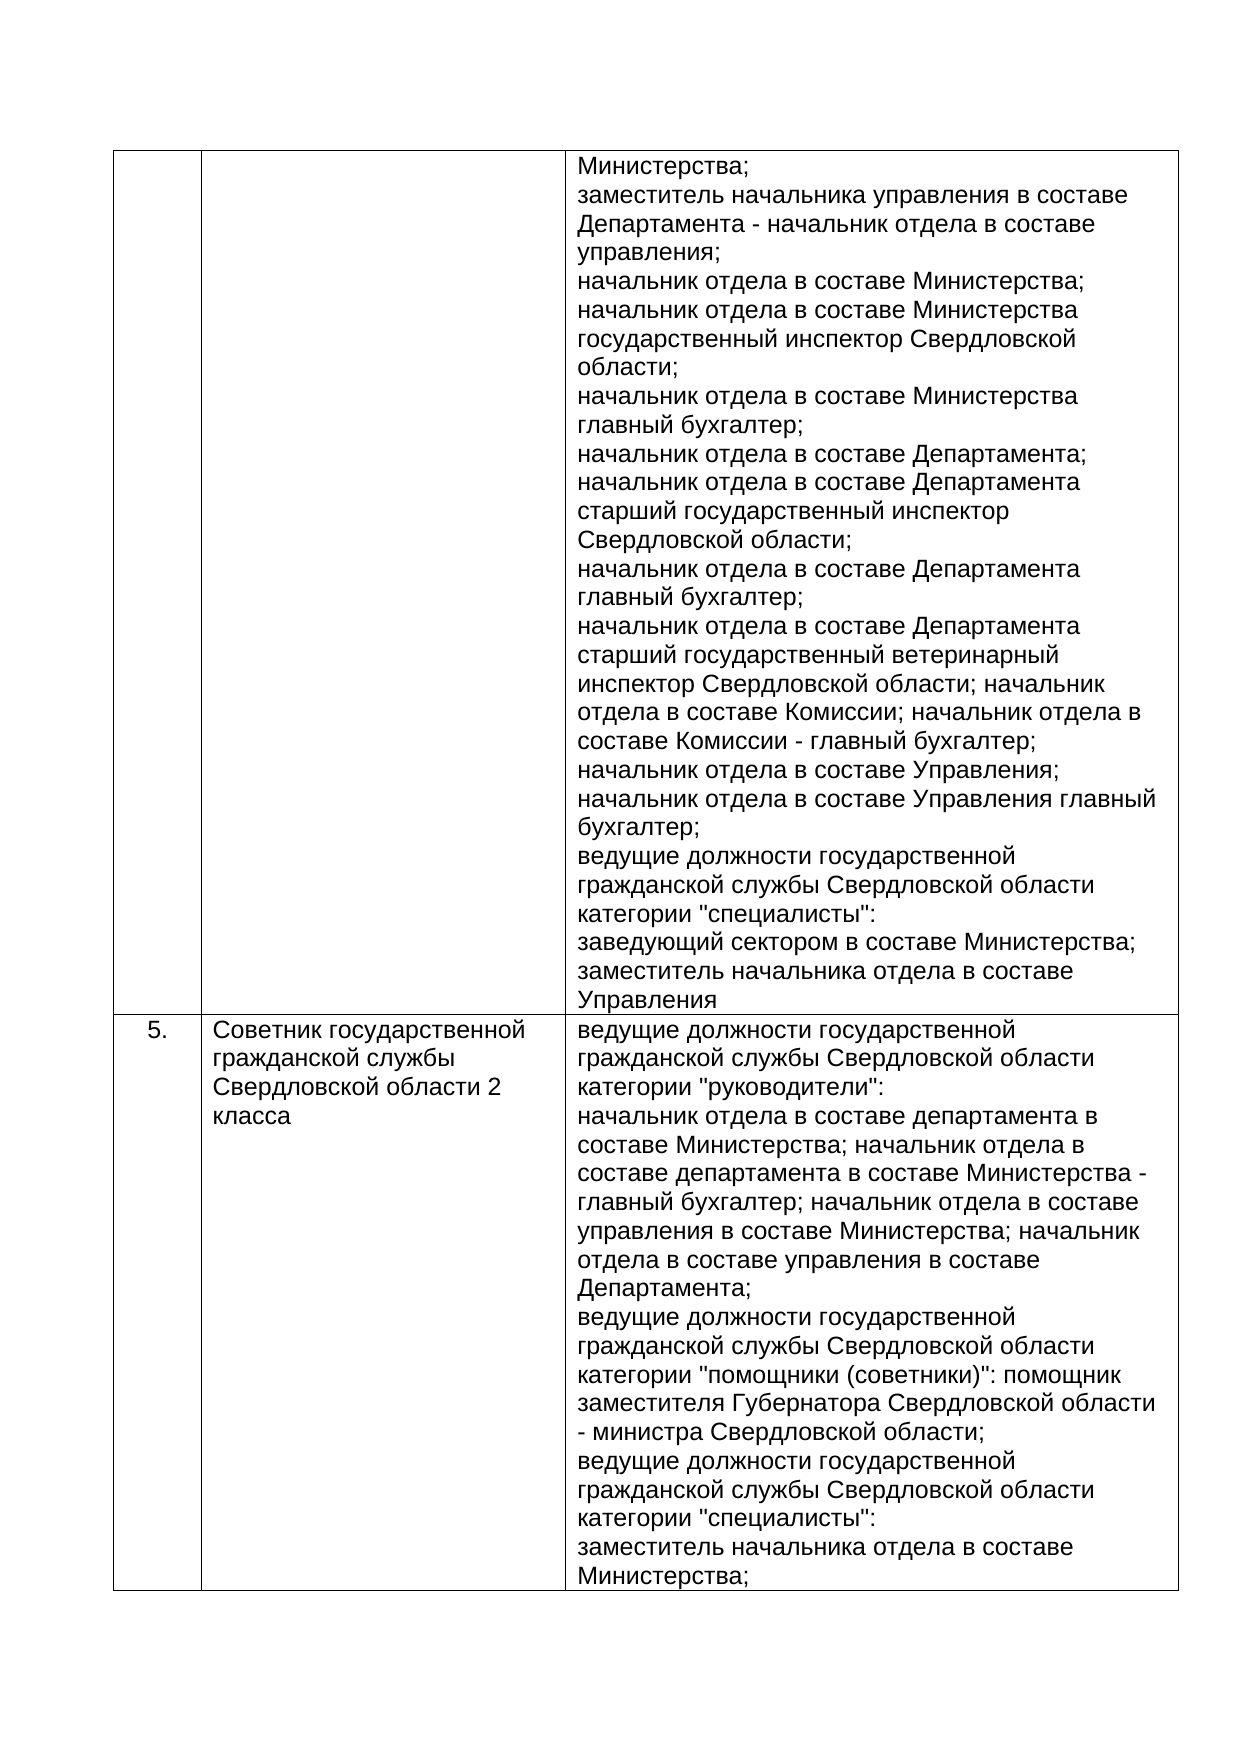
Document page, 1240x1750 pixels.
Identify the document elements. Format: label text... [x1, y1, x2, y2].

table_cell Министерства; заместитель начальника управления в составе Департамента - начальник отдела в составе управления; начальник отдела в составе Министерства; начальник отдела в составе Министерства государственный инспектор Свердловской области; начальник отдела в составе Министерства главный бухгалтер; начальник отдела в составе Департамента; начальник отдела в составе Департамента старший государственный инспектор Свердловской области; начальник отдела в составе Департамента главный бухгалтер; начальник отдела в составе Департамента старший государственный ветеринарный инспектор Свердловской области; начальник отдела в составе Комиссии; начальник отдела в составе Комиссии - главный бухгалтер; начальник отдела в составе Управления; начальник отдела в составе Управления главный бухгалтер; ведущие должности государственной гражданской службы Свердловской области категории "специалисты": заведующий сектором в составе Министерства; заместитель начальника отдела в составе Управления [566, 151, 1178, 1013]
table_cell [202, 151, 565, 1013]
table_cell [114, 151, 201, 1013]
table_cell Советник государственной гражданской службы Свердловской области 2 класса [202, 1015, 565, 1589]
table_cell 5. [114, 1015, 201, 1589]
table_cell ведущие должности государственной гражданской службы Свердловской области категории "руководители": начальник отдела в составе департамента в составе Министерства; начальник отдела в составе департамента в составе Министерства - главный бухгалтер; начальник отдела в составе управления в составе Министерства; начальник отдела в составе управления в составе Департамента; ведущие должности государственной гражданской службы Свердловской области категории "помощники (советники)": помощник заместителя Губернатора Свердловской области - министра Свердловской области; ведущие должности государственной гражданской службы Свердловской области категории "специалисты": заместитель начальника отдела в составе Министерства; [566, 1015, 1178, 1589]
